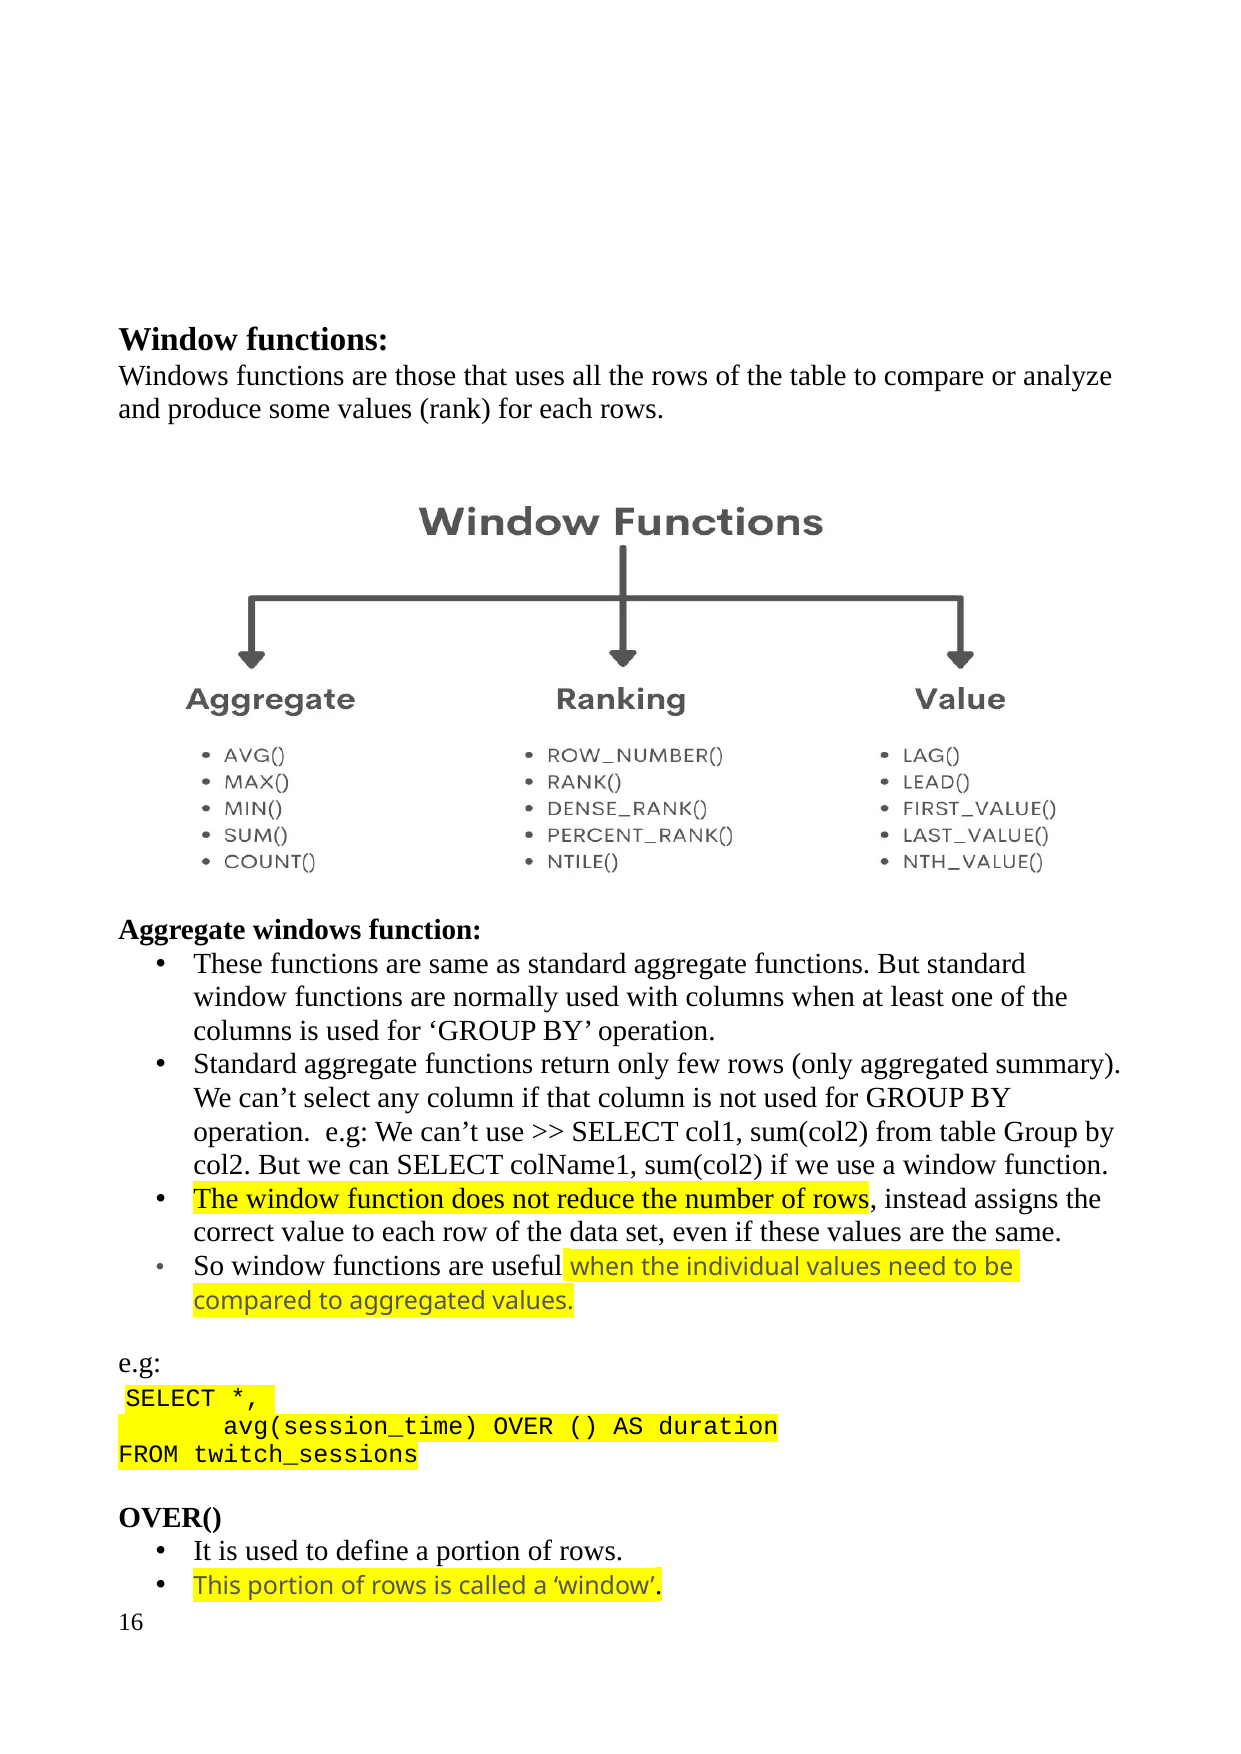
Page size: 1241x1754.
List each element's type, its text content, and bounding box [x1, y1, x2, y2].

list So window functions are useful when the individual values need to be compared to aggregated values. [156, 1248, 1122, 1317]
text Windows functions are those that uses all the rows of the table to compare or analyze and produce some values (rank) for each rows. [118, 358, 1122, 425]
list The window function does not reduce the number of rows, instead assigns the correct value to each row of the data set, even if these values are the same. [156, 1181, 1122, 1248]
text e.g: [118, 1345, 1122, 1379]
list This portion of rows is called a ‘window’. [156, 1567, 1122, 1602]
text SELECT *, [118, 1379, 1122, 1414]
text FROM twitch_sessions [118, 1442, 1122, 1470]
list These functions are same as standard aggregate functions. But standard window functions are normally used with columns when at least one of the columns is used for ‘GROUP BY’ operation. [156, 946, 1122, 1046]
picture [156, 479, 1080, 913]
text Aggregate windows function: [118, 453, 1122, 946]
list Standard aggregate functions return only few rows (only aggregated summary). We can’t select any column if that column is not used for GROUP BY operation. e.g: We can’t use >> SELECT col1, sum(col2) from table Group by col2. But we can SELECT colName1, sum(col2) if we use a window function. [156, 1046, 1122, 1181]
text OVER() [118, 1500, 1122, 1533]
text Window functions: [118, 319, 1122, 358]
text avg(session_time) OVER () AS duration [118, 1414, 1122, 1442]
list It is used to define a portion of rows. [156, 1533, 1122, 1567]
